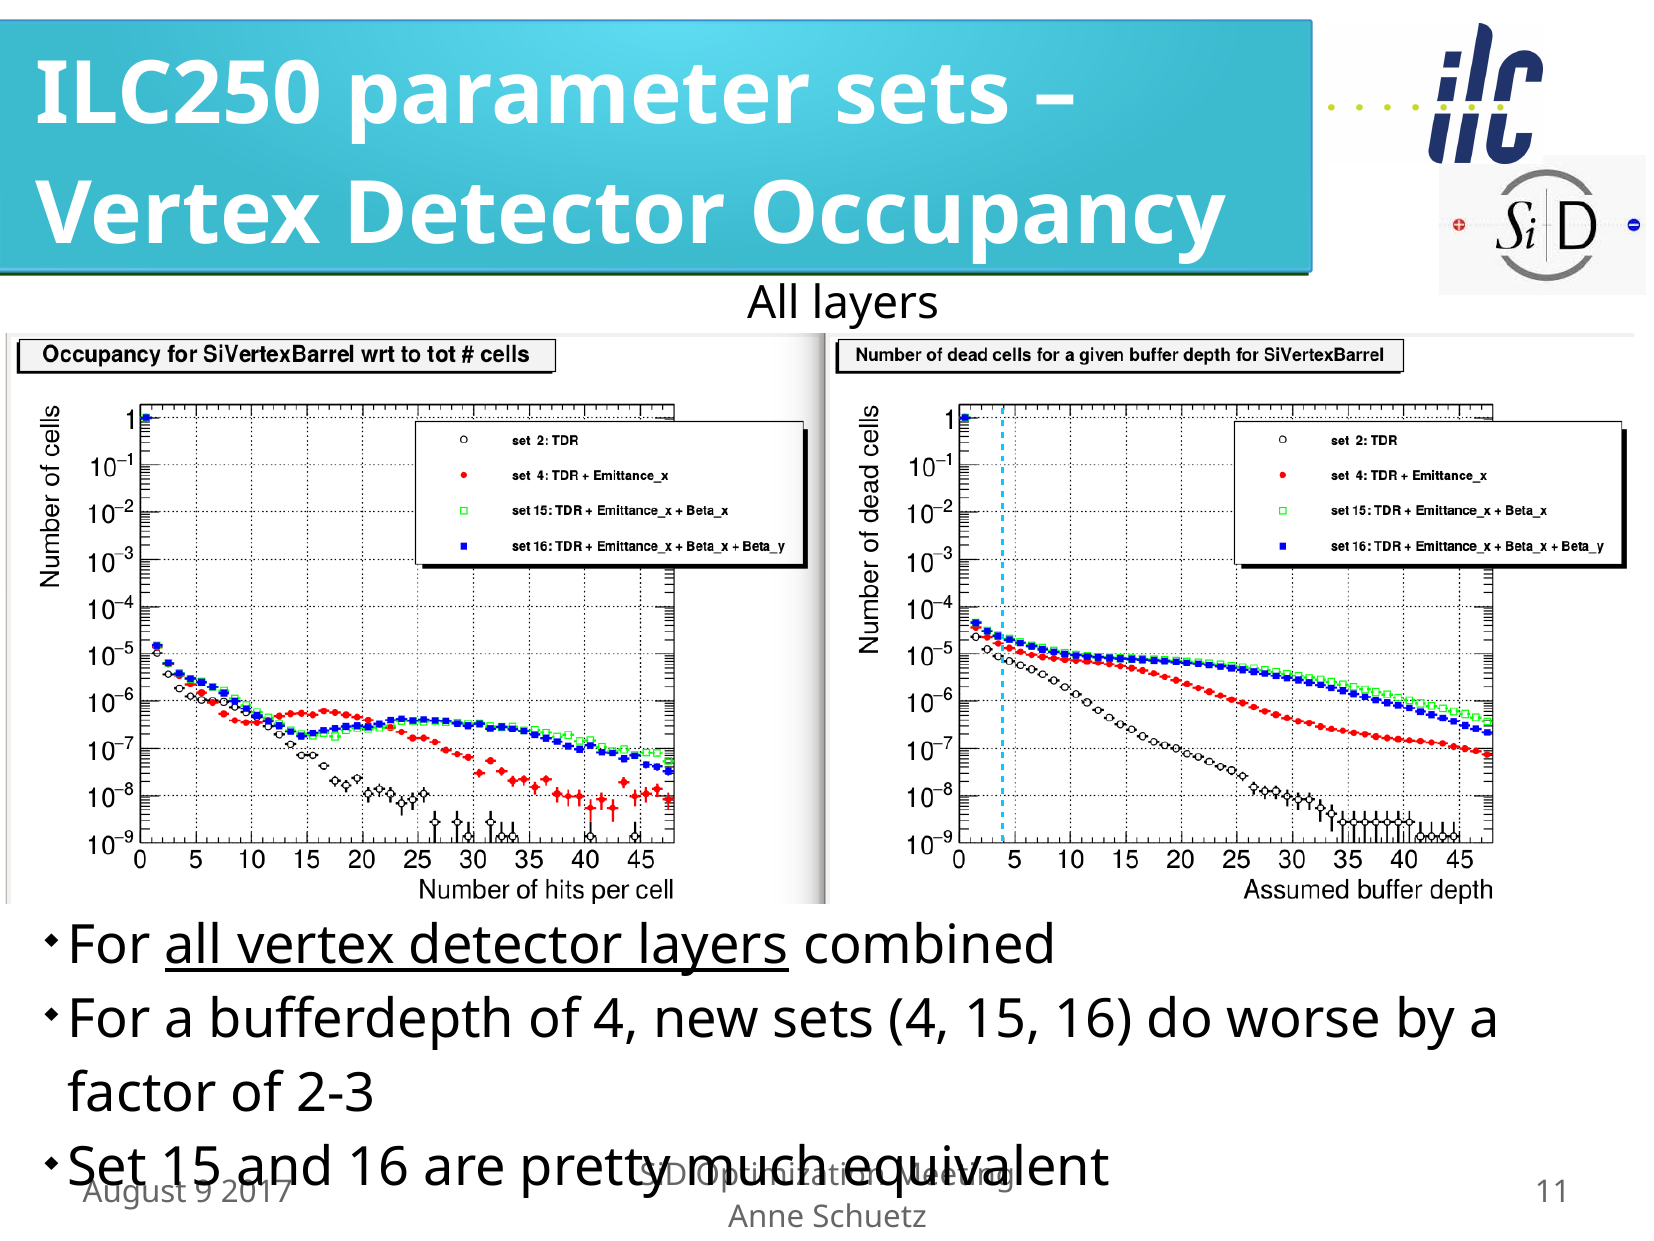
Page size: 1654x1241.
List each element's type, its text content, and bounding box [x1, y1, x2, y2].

picture [5, 333, 1635, 904]
text_box For all vertex detector layers combined For a bufferdepth of 4, new sets (4, 15, 16) do worse by a factor of 2-3 Set 15 and 16 are pretty much equivalent [11, 823, 1642, 1224]
text_box All layers [732, 261, 957, 333]
title ILC250 parameter sets – Vertex Detector Occupancy [35, 23, 1235, 276]
picture [1328, 23, 1646, 295]
